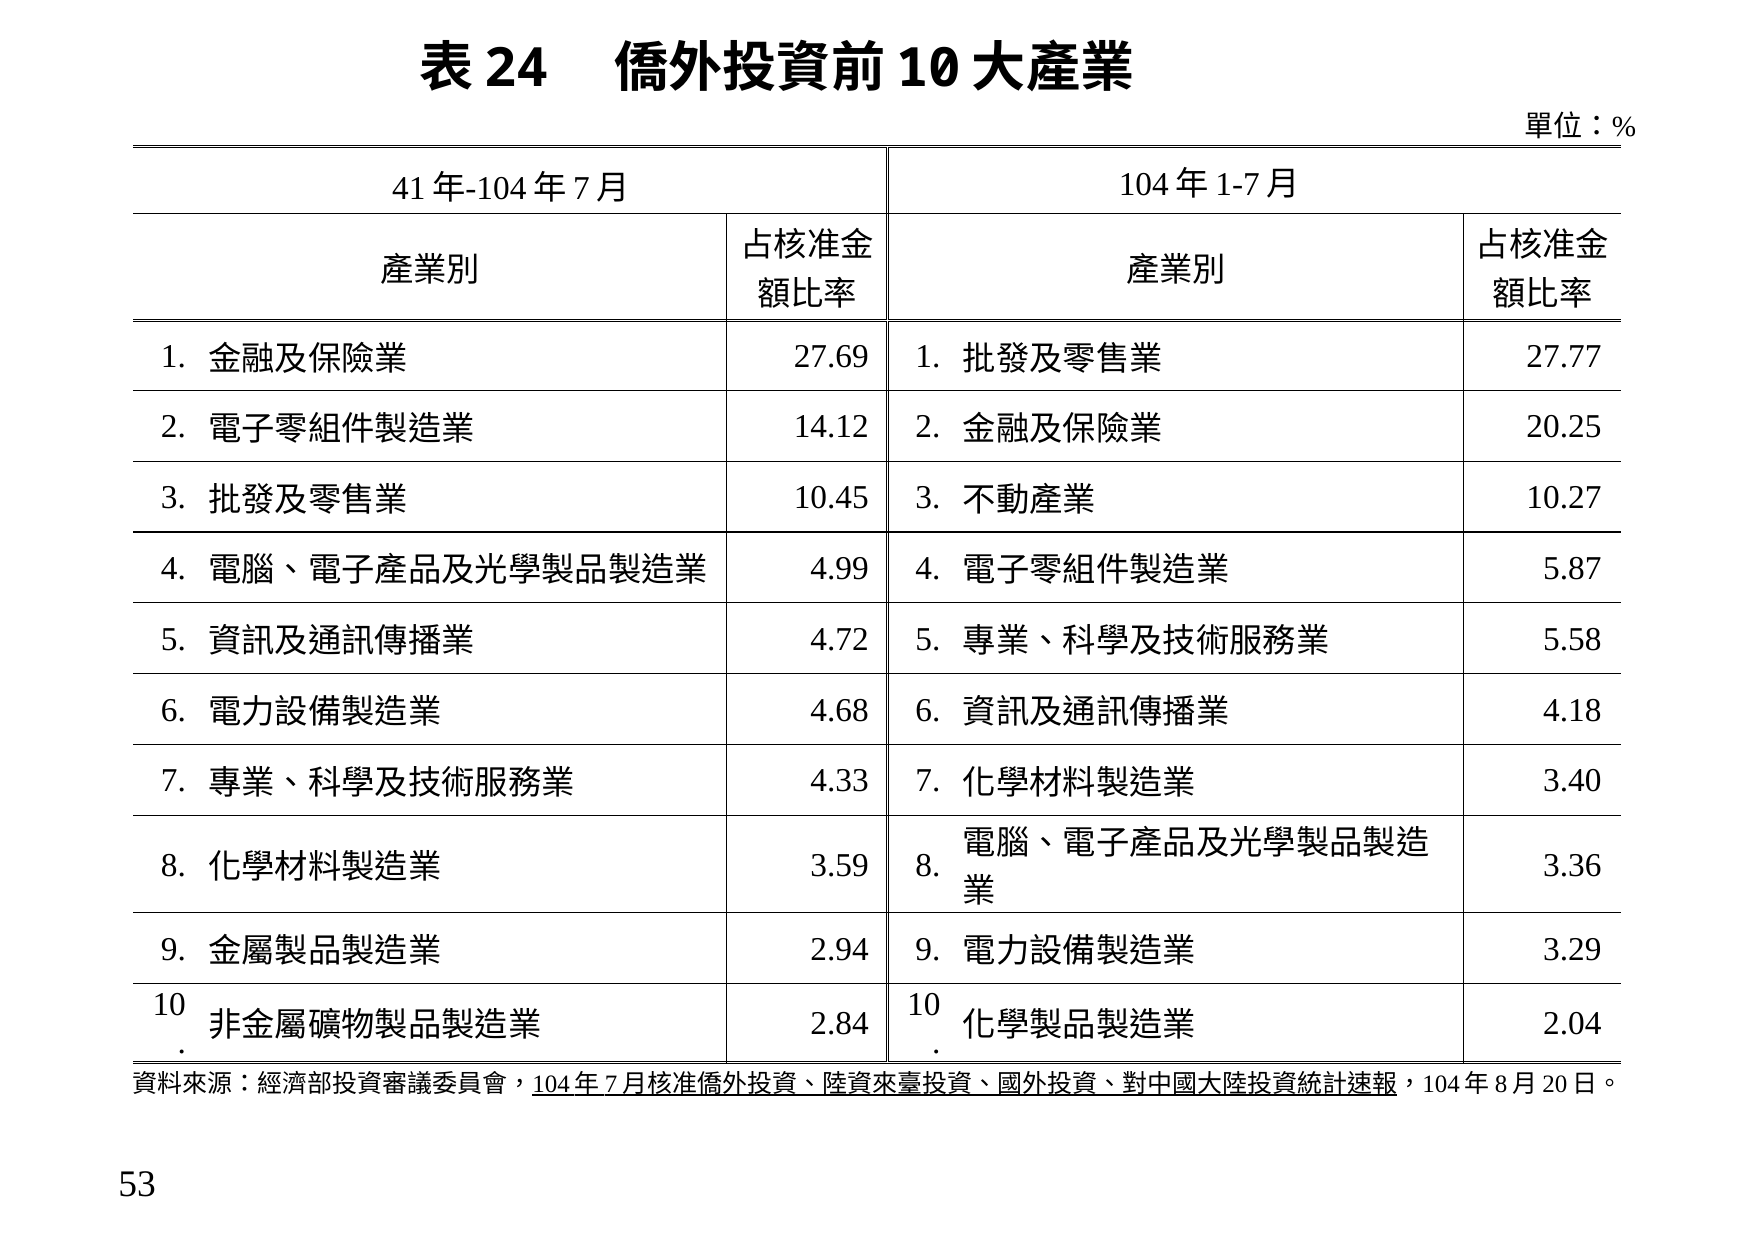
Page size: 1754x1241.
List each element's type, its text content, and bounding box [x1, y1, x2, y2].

table_cell 3.40 [1464, 745, 1621, 815]
table_cell 10.27 [1464, 462, 1621, 531]
table_cell 3. [133, 462, 197, 531]
table_cell 產業別 [133, 214, 726, 319]
table_cell 8. [889, 816, 951, 912]
table_cell 專業、科學及技術服務業 [951, 603, 1463, 673]
table_cell 產業別 [889, 214, 1463, 319]
table_cell 2. [889, 391, 951, 461]
table_cell 占核准金額比率 [1464, 214, 1621, 319]
table_cell 10. [133, 984, 197, 1061]
table_cell 5. [889, 603, 951, 673]
table_cell 27.77 [1464, 322, 1621, 390]
table_cell 4.72 [727, 603, 886, 673]
table_cell 化學材料製造業 [197, 816, 726, 912]
table_cell 電子零組件製造業 [197, 391, 726, 461]
table_cell 電腦、電子產品及光學製品製造業 [197, 533, 726, 602]
table_cell 化學材料製造業 [951, 745, 1463, 815]
table_cell 電力設備製造業 [197, 674, 726, 744]
table_cell 金屬製品製造業 [197, 913, 726, 983]
table_cell 10. [889, 984, 951, 1061]
table_cell 4. [133, 533, 197, 602]
table_cell 3.36 [1464, 816, 1621, 912]
table_cell 3.59 [727, 816, 886, 912]
table_cell 20.25 [1464, 391, 1621, 461]
table_cell 4.18 [1464, 674, 1621, 744]
table_cell 4.68 [727, 674, 886, 744]
table_cell 金融及保險業 [197, 322, 726, 390]
table_cell 資訊及通訊傳播業 [197, 603, 726, 673]
table_cell 7. [133, 745, 197, 815]
table_cell 電力設備製造業 [951, 913, 1463, 983]
table_cell 6. [133, 674, 197, 744]
table_cell 4.33 [727, 745, 886, 815]
table_cell 27.69 [727, 322, 886, 390]
table_cell 14.12 [727, 391, 886, 461]
table_cell 2.04 [1464, 984, 1621, 1061]
text 單位：% [118, 103, 1636, 145]
subtitle 表24 僑外投資前10大產業 [118, 24, 1636, 103]
table_cell 不動產業 [951, 462, 1463, 531]
table_cell 專業、科學及技術服務業 [197, 745, 726, 815]
table_cell 10.45 [727, 462, 886, 531]
table_cell 5. [133, 603, 197, 673]
table_cell 2.84 [727, 984, 886, 1061]
table_header 104年1-7月 [889, 148, 1621, 213]
table_cell 3. [889, 462, 951, 531]
table_cell 1. [133, 322, 197, 390]
table_cell 8. [133, 816, 197, 912]
table_cell 4. [889, 533, 951, 602]
table_cell 金融及保險業 [951, 391, 1463, 461]
table_cell 化學製品製造業 [951, 984, 1463, 1061]
table_cell 2. [133, 391, 197, 461]
table_cell 6. [889, 674, 951, 744]
table_cell 3.29 [1464, 913, 1621, 983]
table_cell 2.94 [727, 913, 886, 983]
table_cell 1. [889, 322, 951, 390]
table_cell 5.58 [1464, 603, 1621, 673]
table_cell 電腦、電子產品及光學製品製造業 [951, 816, 1463, 912]
table_cell 4.99 [727, 533, 886, 602]
table_cell 非金屬礦物製品製造業 [197, 984, 726, 1061]
table_cell 9. [889, 913, 951, 983]
table_header 41年-104年7月 [133, 148, 886, 213]
table_cell 電子零組件製造業 [951, 533, 1463, 602]
text 資料來源：經濟部投資審議委員會，104年7月核准僑外投資、陸資來臺投資、國外投資、對中國大陸投資統計速報，104年8月20日。 [118, 1064, 1636, 1100]
table_cell 批發及零售業 [951, 322, 1463, 390]
table_cell 批發及零售業 [197, 462, 726, 531]
table_cell 9. [133, 913, 197, 983]
table_cell 資訊及通訊傳播業 [951, 674, 1463, 744]
table_cell 5.87 [1464, 533, 1621, 602]
table_cell 占核准金額比率 [727, 214, 886, 319]
table_cell 7. [889, 745, 951, 815]
